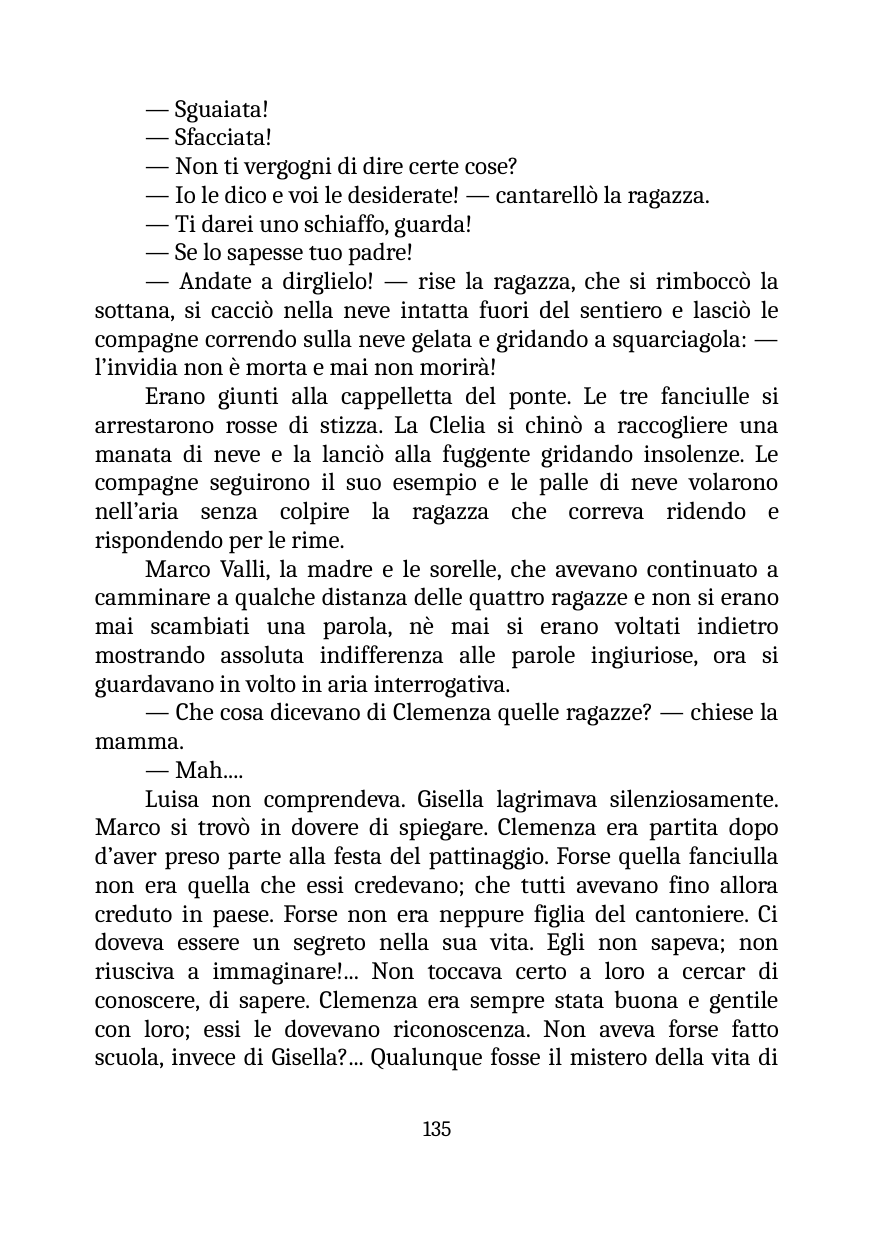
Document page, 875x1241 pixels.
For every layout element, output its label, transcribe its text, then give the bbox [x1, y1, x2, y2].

text — Ti darei uno schiaffo, guarda! [94, 209, 779, 238]
text Luisa non comprendeva. Gisella lagrimava silenziosamente. Marco si trovò in dovere di spiegare. Clemenza era partita dopo d’aver preso parte alla festa del pattinaggio. Forse quella fanciulla non era quella che essi credevano; che tutti avevano fino allora creduto in paese. Forse non era neppure figlia del cantoniere. Ci doveva essere un segreto nella sua vita. Egli non sapeva; non riusciva a immaginare!... Non toccava certo a loro a cercar di conoscere, di sapere. Clemenza era sempre stata buona e gentile con loro; essi le dovevano riconoscenza. Non aveva forse fatto scuola, invece di Gisella?... Qualunque fosse il mistero della vita di [94, 784, 779, 1072]
text — Se lo sapesse tuo padre! [94, 238, 779, 267]
text — Non ti vergogni di dire certe cose? [94, 152, 779, 181]
text — Andate a dirglielo! — rise la ragazza, che si rimboccò la sottana, si cacciò nella neve intatta fuori del sentiero e lasciò le compagne correndo sulla neve gelata e gridando a squarciagola: — l’invidia non è morta e mai non morirà! [94, 267, 779, 382]
text — Che cosa dicevano di Clemenza quelle ragazze? — chiese la mamma. [94, 698, 779, 756]
text Erano giunti alla cappelletta del ponte. Le tre fanciulle si arrestarono rosse di stizza. La Clelia si chinò a raccogliere una manata di neve e la lanciò alla fuggente gridando insolenze. Le compagne seguirono il suo esempio e le palle di neve volarono nell’aria senza colpire la ragazza che correva ridendo e rispondendo per le rime. [94, 382, 779, 554]
text — Io le dico e voi le desiderate! — cantarellò la ragazza. [94, 181, 779, 209]
text — Mah.... [94, 756, 779, 784]
text — Sguaiata! [94, 94, 779, 123]
text — Sfacciata! [94, 123, 779, 152]
text Marco Valli, la madre e le sorelle, che avevano continuato a camminare a qualche distanza delle quattro ragazze e non si erano mai scambiati una parola, nè mai si erano voltati indietro mostrando assoluta indifferenza alle parole ingiuriose, ora si guardavano in volto in aria interrogativa. [94, 554, 779, 698]
